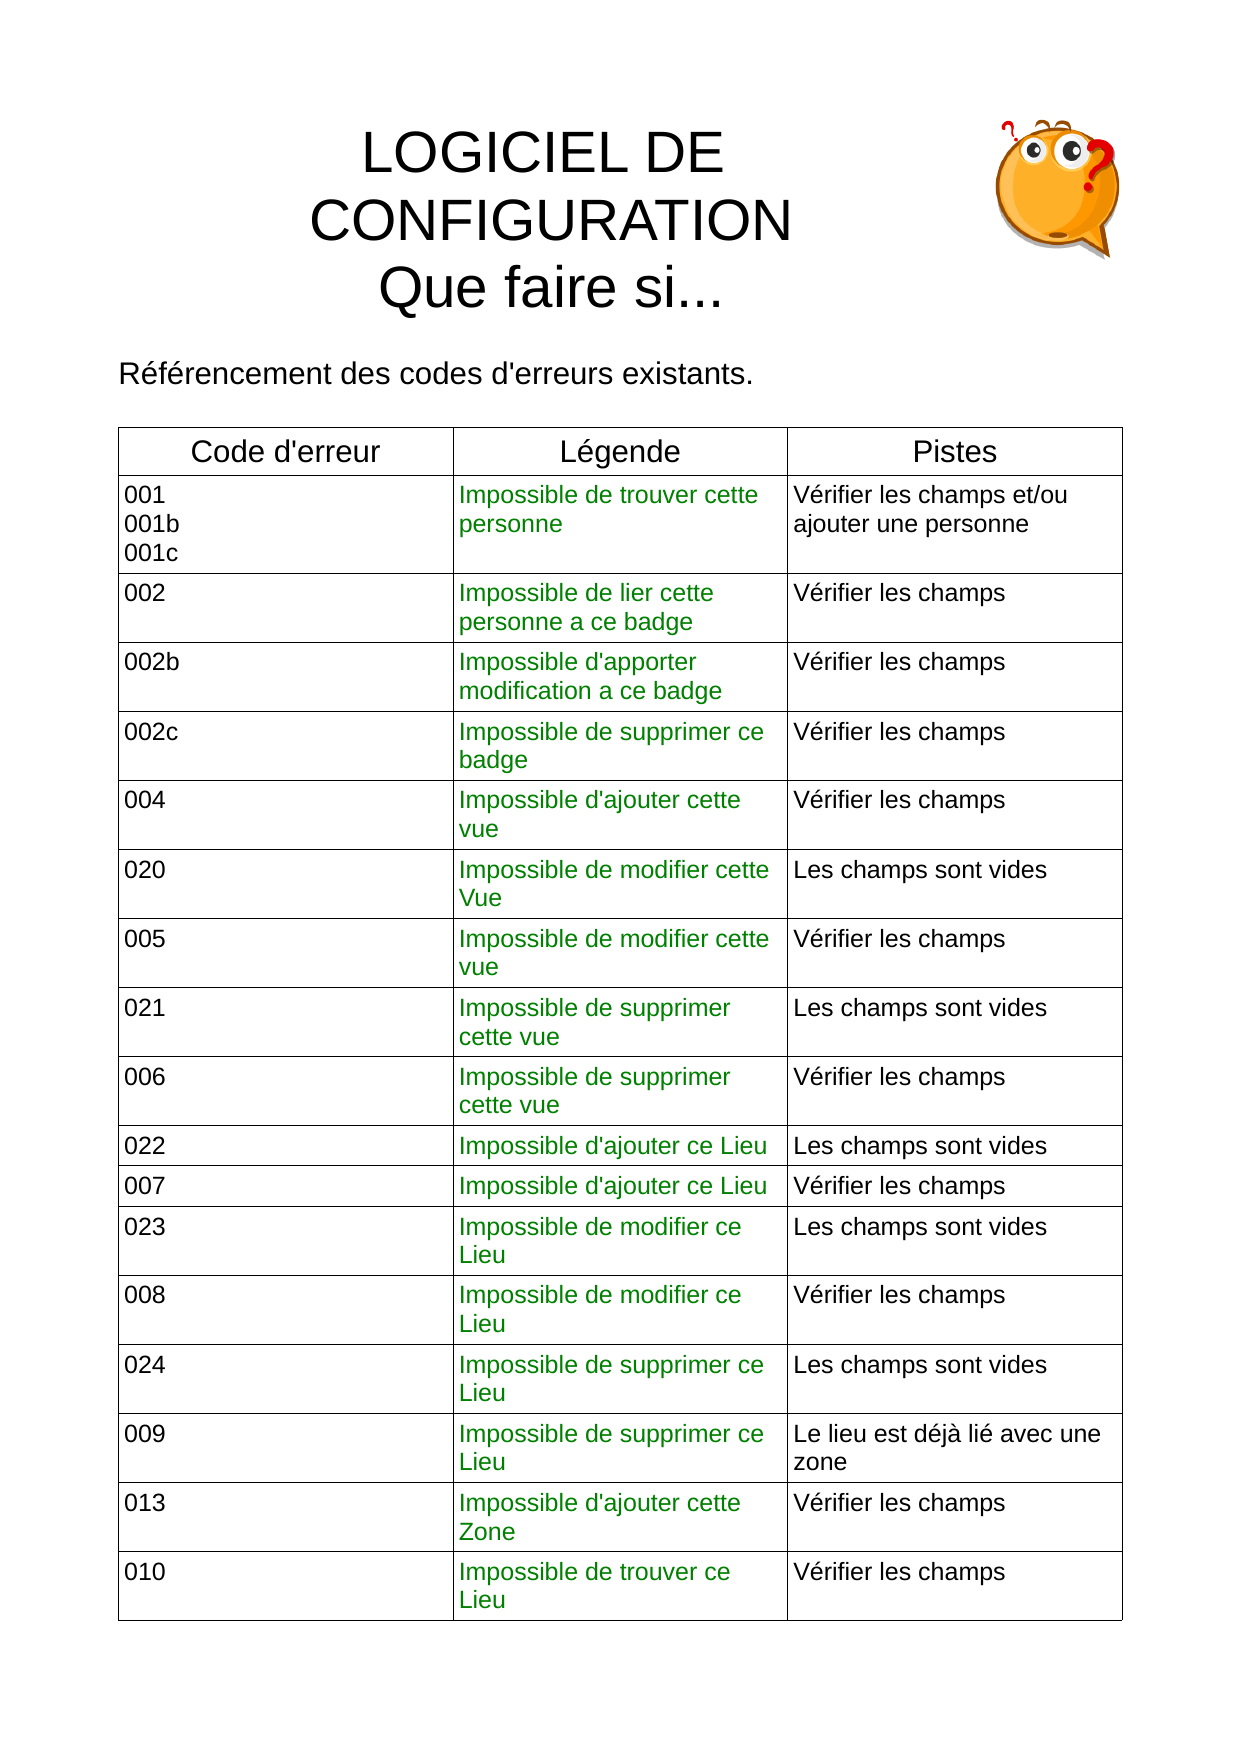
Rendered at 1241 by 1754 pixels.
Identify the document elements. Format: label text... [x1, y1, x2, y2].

table_cell Vérifier les champs [788, 1552, 1122, 1620]
table_cell 023 [119, 1207, 453, 1275]
table_cell 024 [119, 1345, 453, 1413]
table_cell 007 [119, 1166, 453, 1206]
table_cell Vérifier les champs [788, 1276, 1122, 1344]
table_cell Les champs sont vides [788, 988, 1122, 1056]
table_cell Vérifier les champs [788, 712, 1122, 780]
table_cell 004 [119, 781, 453, 849]
table_cell Vérifier les champs [788, 643, 1122, 711]
table_cell Vérifier les champs [788, 919, 1122, 987]
table_cell Impossible de modifier cette Vue [454, 850, 787, 918]
table_cell Impossible d'ajouter cette vue [454, 781, 787, 849]
table_cell Impossible de lier cette personne a ce badge [454, 574, 787, 642]
table_cell Impossible de supprimer ce Lieu [454, 1414, 787, 1482]
table_cell Impossible d'ajouter cette Zone [454, 1483, 787, 1551]
table_cell Vérifier les champs [788, 574, 1122, 642]
table_cell Impossible de modifier ce Lieu [454, 1207, 787, 1275]
table_cell 006 [119, 1057, 453, 1125]
table_cell 001 001b 001c [119, 476, 453, 572]
table_cell Impossible de trouver ce Lieu [454, 1552, 787, 1620]
table_cell 010 [119, 1552, 453, 1620]
table_cell Les champs sont vides [788, 850, 1122, 918]
text CONFIGURATION [118, 185, 984, 252]
table_cell Vérifier les champs [788, 1483, 1122, 1551]
table_cell 021 [119, 988, 453, 1056]
table_cell Les champs sont vides [788, 1126, 1122, 1165]
table_cell 002 [119, 574, 453, 642]
table_cell Vérifier les champs [788, 781, 1122, 849]
table_header Pistes [788, 428, 1122, 475]
table_cell Le lieu est déjà lié avec une zone [788, 1414, 1122, 1482]
table_cell Impossible de modifier ce Lieu [454, 1276, 787, 1344]
table_cell Impossible de supprimer ce Lieu [454, 1345, 787, 1413]
table_cell Impossible de supprimer ce badge [454, 712, 787, 780]
table_cell Impossible de supprimer cette vue [454, 1057, 787, 1125]
table_cell 013 [119, 1483, 453, 1551]
table_header Code d'erreur [119, 428, 453, 475]
table_cell Impossible de supprimer cette vue [454, 988, 787, 1056]
table_cell Impossible d'apporter modification a ce badge [454, 643, 787, 711]
text LOGICIEL DE [118, 118, 984, 185]
table_cell Vérifier les champs et/ou ajouter une personne [788, 476, 1122, 572]
text Que faire si... [118, 252, 1122, 319]
table_cell 005 [119, 919, 453, 987]
table_cell 002b [119, 643, 453, 711]
picture [984, 118, 1123, 260]
table_cell 002c [119, 712, 453, 780]
table_cell Impossible de modifier cette vue [454, 919, 787, 987]
text Référencement des codes d'erreurs existants. [118, 355, 1122, 391]
table_cell Impossible de trouver cette personne [454, 476, 787, 572]
table_header Légende [454, 428, 787, 475]
table_cell 008 [119, 1276, 453, 1344]
table_cell Impossible d'ajouter ce Lieu [454, 1166, 787, 1206]
table_cell Vérifier les champs [788, 1166, 1122, 1206]
table_cell 022 [119, 1126, 453, 1165]
table_cell 020 [119, 850, 453, 918]
table_cell Vérifier les champs [788, 1057, 1122, 1125]
table_cell Impossible d'ajouter ce Lieu [454, 1126, 787, 1165]
table_cell 009 [119, 1414, 453, 1482]
table_cell Les champs sont vides [788, 1207, 1122, 1275]
table_cell Les champs sont vides [788, 1345, 1122, 1413]
